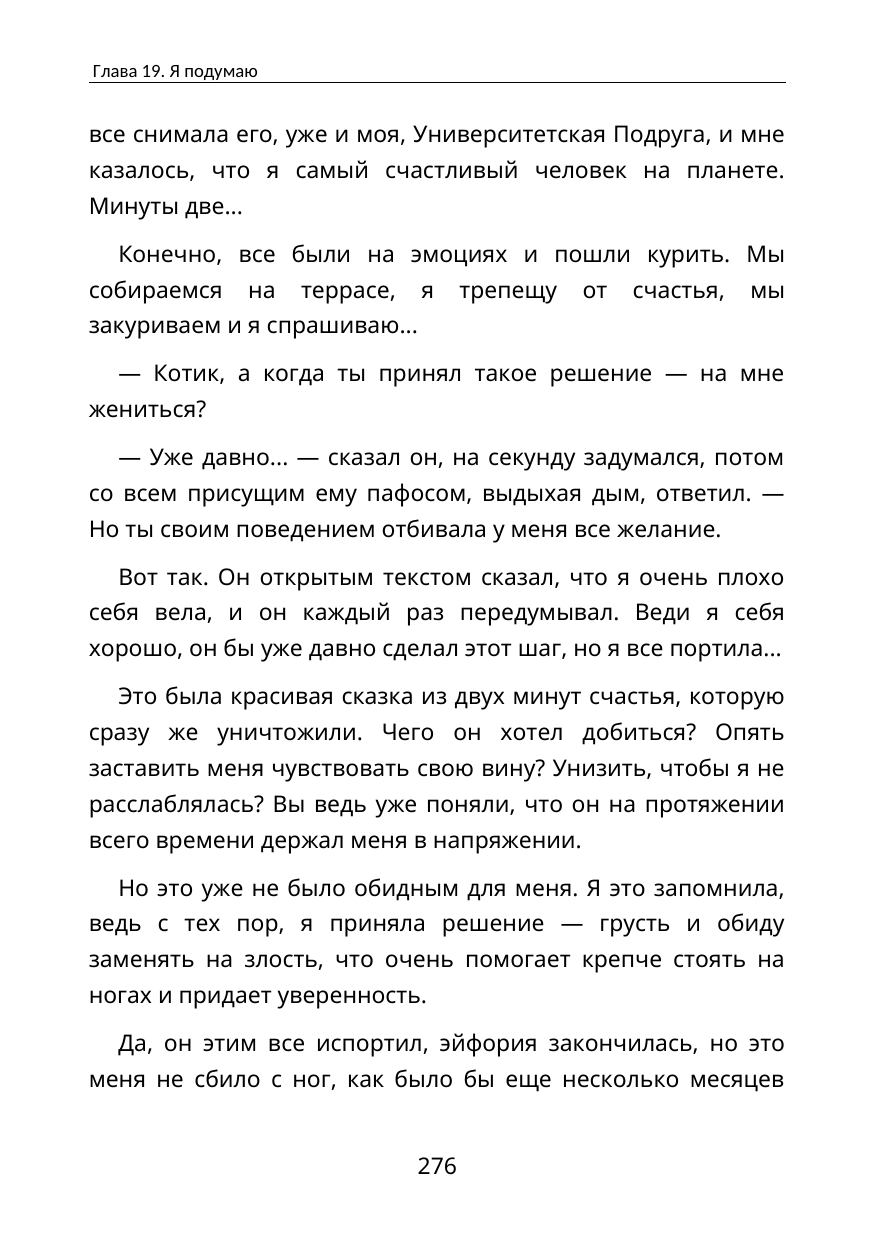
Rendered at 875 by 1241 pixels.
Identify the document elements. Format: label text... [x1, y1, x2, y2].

text все снимала его, уже и моя, Университетская Подруга, и мне казалось, что я самый счастливый человек на планете. Минуты две... [88, 118, 786, 221]
text — Котик, а когда ты принял такое решение — на мне жениться? [88, 357, 786, 424]
text — Уже давно... — сказал он, на секунду задумался, потом со всем присущим ему пафосом, выдыхая дым, ответил. — Но ты своим поведением отбивала у меня все желание. [88, 441, 786, 544]
text Конечно, все были на эмоциях и пошли курить. Мы собираемся на террасе, я трепещу от счастья, мы закуриваем и я спрашиваю... [88, 238, 786, 341]
text Это была красивая сказка из двух минут счастья, которую сразу же уничтожили. Чего он хотел добиться? Опять заставить меня чувствовать свою вину? Унизить, чтобы я не расслаблялась? Вы ведь уже поняли, что он на протяжении всего времени держал меня в напряжении. [88, 680, 786, 855]
text Вот так. Он открытым текстом сказал, что я очень плохо себя вела, и он каждый раз передумывал. Веди я себя хорошо, он бы уже давно сделал этот шаг, но я все портила... [88, 560, 786, 663]
text Да, он этим все испортил, эйфория закончилась, но это меня не сбило с ног, как было бы еще несколько месяцев [88, 1027, 786, 1094]
text Но это уже не было обидным для меня. Я это запомнила, ведь с тех пор, я приняла решение — грусть и обиду заменять на злость, что очень помогает крепче стоять на ногах и придает уверенность. [88, 871, 786, 1011]
